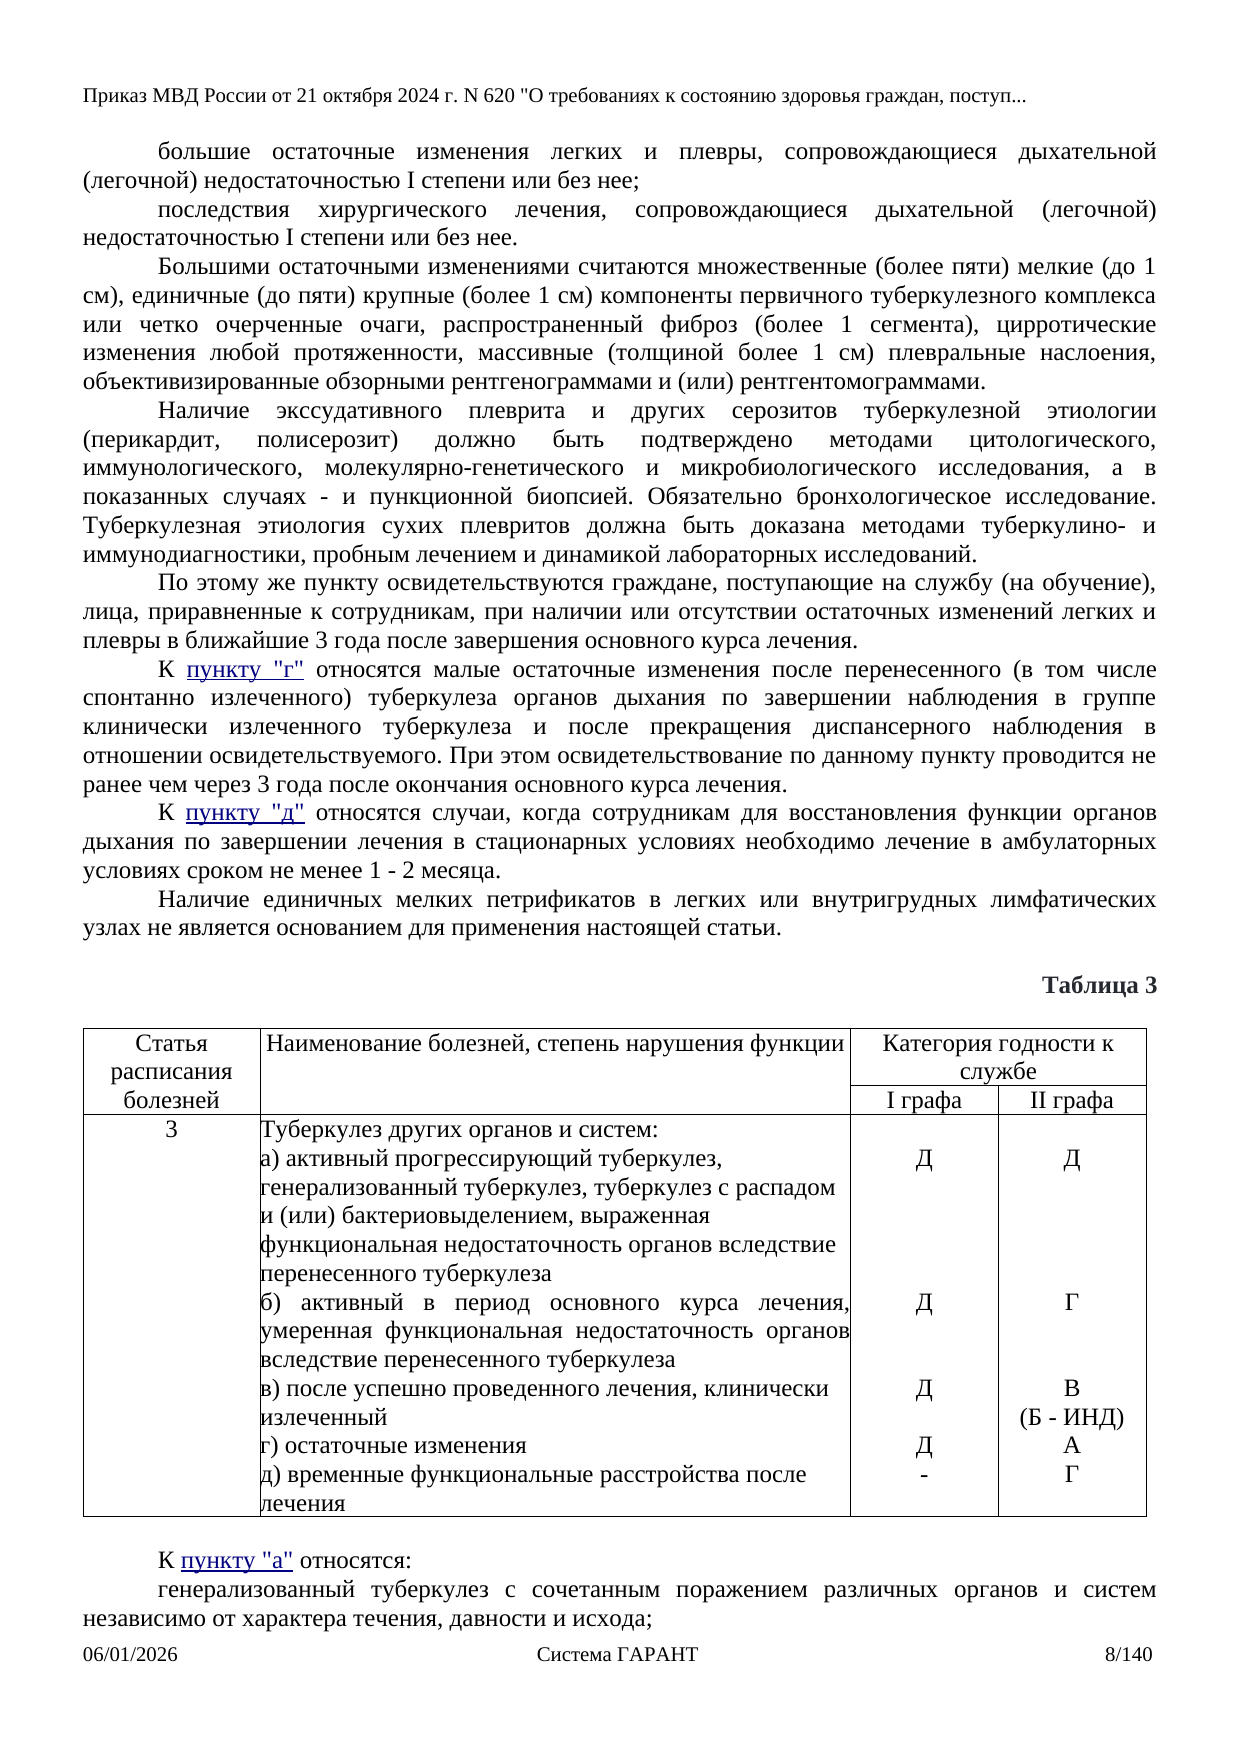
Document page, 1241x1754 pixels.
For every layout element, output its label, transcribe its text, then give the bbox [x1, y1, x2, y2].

text К пункту "а" относятся: [83, 1545, 1157, 1574]
table_cell Д [851, 1373, 998, 1430]
table_cell I графа [851, 1086, 998, 1114]
table_cell А [999, 1430, 1146, 1459]
table_cell Г [999, 1287, 1146, 1373]
table_cell Д [851, 1430, 998, 1459]
table_header Статья расписания болезней [84, 1029, 260, 1114]
table_cell [851, 1115, 998, 1143]
text Наличие единичных мелких петрификатов в легких или внутригрудных лимфатических узлах не является основанием для применения настоящей статьи. [83, 884, 1157, 941]
table_cell [999, 1115, 1146, 1143]
table_cell [84, 1143, 260, 1287]
table_cell [84, 1287, 260, 1373]
table_cell Д [999, 1143, 1146, 1287]
table_cell а) активный прогрессирующий туберкулез, генерализованный туберкулез, туберкулез с распадом и (или) бактериовыделением, выраженная функциональная недостаточность органов вследствие перенесенного туберкулеза [261, 1143, 850, 1287]
text Наличие экссудативного плеврита и других серозитов туберкулезной этиологии (перикардит, полисерозит) должно быть подтверждено методами цитологического, иммунологического, молекулярно-генетического и микробиологического исследования, а в показанных случаях - и пункционной биопсией. Обязательно бронхологическое исследование. Туберкулезная этиология сухих плевритов должна быть доказана методами туберкулино- и иммунодиагностики, пробным лечением и динамикой лабораторных исследований. [83, 395, 1157, 567]
table_cell - [851, 1459, 998, 1516]
table_cell Туберкулез других органов и систем: [261, 1115, 850, 1143]
table_cell [84, 1430, 260, 1459]
text К пункту "д" относятся случаи, когда сотрудникам для восстановления функции органов дыхания по завершении лечения в стационарных условиях необходимо лечение в амбулаторных условиях сроком не менее 1 - 2 месяца. [83, 797, 1157, 884]
text большие остаточные изменения легких и плевры, сопровождающиеся дыхательной (легочной) недостаточностью I степени или без нее; [83, 136, 1157, 194]
text Таблица 3 [83, 970, 1157, 999]
table_cell б) активный в период основного курса лечения, умеренная функциональная недостаточность органов вследствие перенесенного туберкулеза [261, 1287, 850, 1373]
table_cell II графа [999, 1086, 1146, 1114]
table_cell Д [851, 1143, 998, 1287]
table_cell [84, 1459, 260, 1516]
table_cell г) остаточные изменения [261, 1430, 850, 1459]
text генерализованный туберкулез с сочетанным поражением различных органов и систем независимо от характера течения, давности и исхода; [83, 1574, 1157, 1632]
table_cell Г [999, 1459, 1146, 1516]
text Большими остаточными изменениями считаются множественные (более пяти) мелкие (до 1 см), единичные (до пяти) крупные (более 1 см) компоненты первичного туберкулезного комплекса или четко очерченные очаги, распространенный фиброз (более 1 сегмента), цирротические изменения любой протяженности, массивные (толщиной более 1 см) плевральные наслоения, объективизированные обзорными рентгенограммами и (или) рентгентомограммами. [83, 251, 1157, 395]
table_cell д) временные функциональные расстройства после лечения [261, 1459, 850, 1516]
table_cell В (Б - ИНД) [999, 1373, 1146, 1430]
table_cell Д [851, 1287, 998, 1373]
table_header Категория годности к службе [851, 1029, 1146, 1085]
table_cell [84, 1373, 260, 1430]
table_header Наименование болезней, степень нарушения функции [261, 1029, 850, 1114]
text По этому же пункту освидетельствуются граждане, поступающие на службу (на обучение), лица, приравненные к сотрудникам, при наличии или отсутствии остаточных изменений легких и плевры в ближайшие 3 года после завершения основного курса лечения. [83, 567, 1157, 654]
text К пункту "г" относятся малые остаточные изменения после перенесенного (в том числе спонтанно излеченного) туберкулеза органов дыхания по завершении наблюдения в группе клинически излеченного туберкулеза и после прекращения диспансерного наблюдения в отношении освидетельствуемого. При этом освидетельствование по данному пункту проводится не ранее чем через 3 года после окончания основного курса лечения. [83, 654, 1157, 797]
table_cell 3 [84, 1115, 260, 1143]
table_cell в) после успешно проведенного лечения, клинически излеченный [261, 1373, 850, 1430]
text последствия хирургического лечения, сопровождающиеся дыхательной (легочной) недостаточностью I степени или без нее. [83, 194, 1157, 251]
